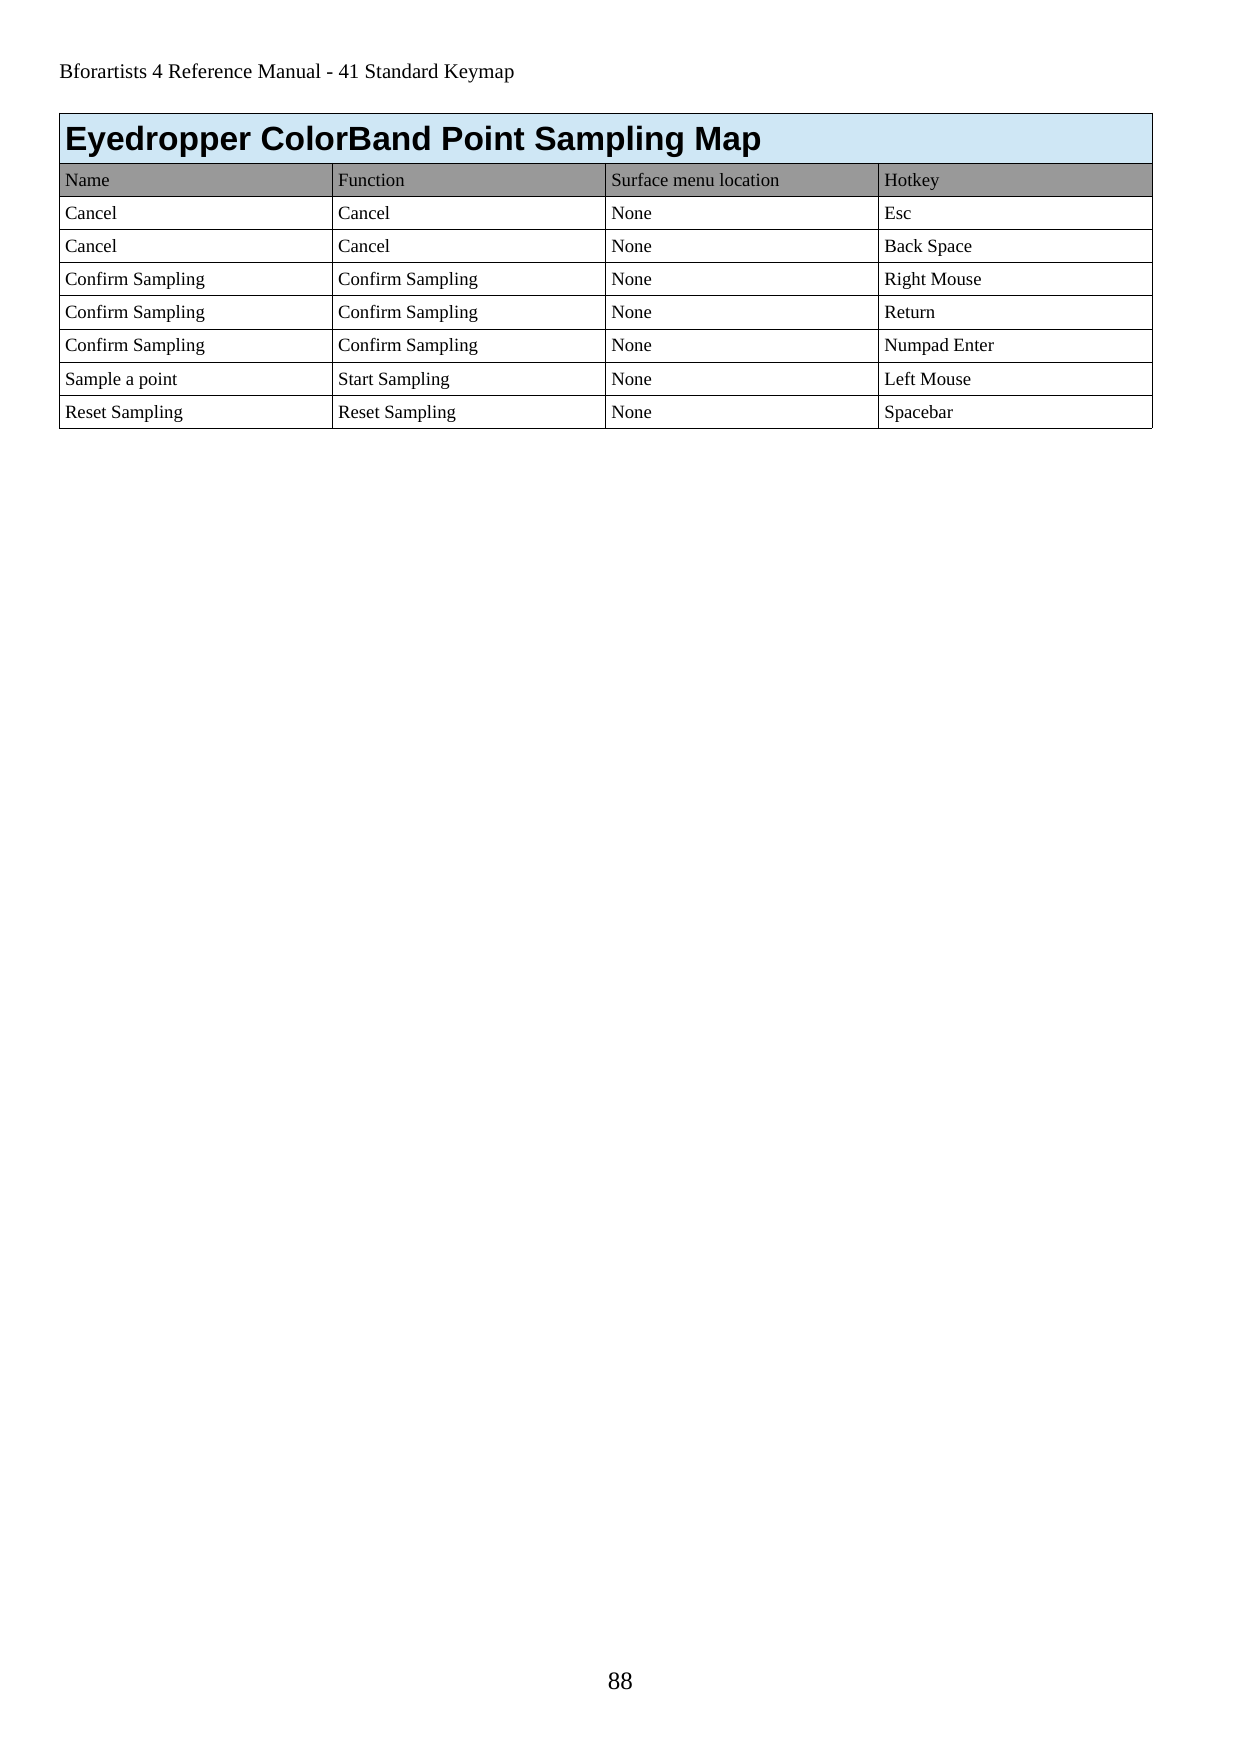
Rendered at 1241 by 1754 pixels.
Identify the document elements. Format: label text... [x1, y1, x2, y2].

table_cell None [606, 296, 878, 328]
table_cell None [606, 263, 878, 295]
table_cell Start Sampling [333, 363, 605, 395]
table_cell Confirm Sampling [60, 263, 332, 295]
table_cell Surface menu location [606, 164, 878, 196]
table_cell Function [333, 164, 605, 196]
table_cell None [606, 230, 878, 262]
table_cell Numpad Enter [879, 330, 1152, 362]
table_cell Spacebar [879, 396, 1152, 428]
table_cell Reset Sampling [333, 396, 605, 428]
table_cell None [606, 330, 878, 362]
table_cell Confirm Sampling [60, 296, 332, 328]
table_cell Cancel [60, 230, 332, 262]
table_cell Back Space [879, 230, 1152, 262]
table_cell Name [60, 164, 332, 196]
table_cell Cancel [333, 230, 605, 262]
table_cell None [606, 197, 878, 229]
table_cell Left Mouse [879, 363, 1152, 395]
table_cell Return [879, 296, 1152, 328]
table_cell Cancel [333, 197, 605, 229]
table_cell Confirm Sampling [333, 296, 605, 328]
table_cell Confirm Sampling [60, 330, 332, 362]
table_cell Right Mouse [879, 263, 1152, 295]
table_cell None [606, 396, 878, 428]
table_cell Cancel [60, 197, 332, 229]
table_cell None [606, 363, 878, 395]
table_cell Reset Sampling [60, 396, 332, 428]
table_cell Hotkey [879, 164, 1152, 196]
table_header Eyedropper ColorBand Point Sampling Map [60, 114, 1152, 163]
table_cell Confirm Sampling [333, 330, 605, 362]
table_cell Confirm Sampling [333, 263, 605, 295]
table_cell Esc [879, 197, 1152, 229]
table_cell Sample a point [60, 363, 332, 395]
